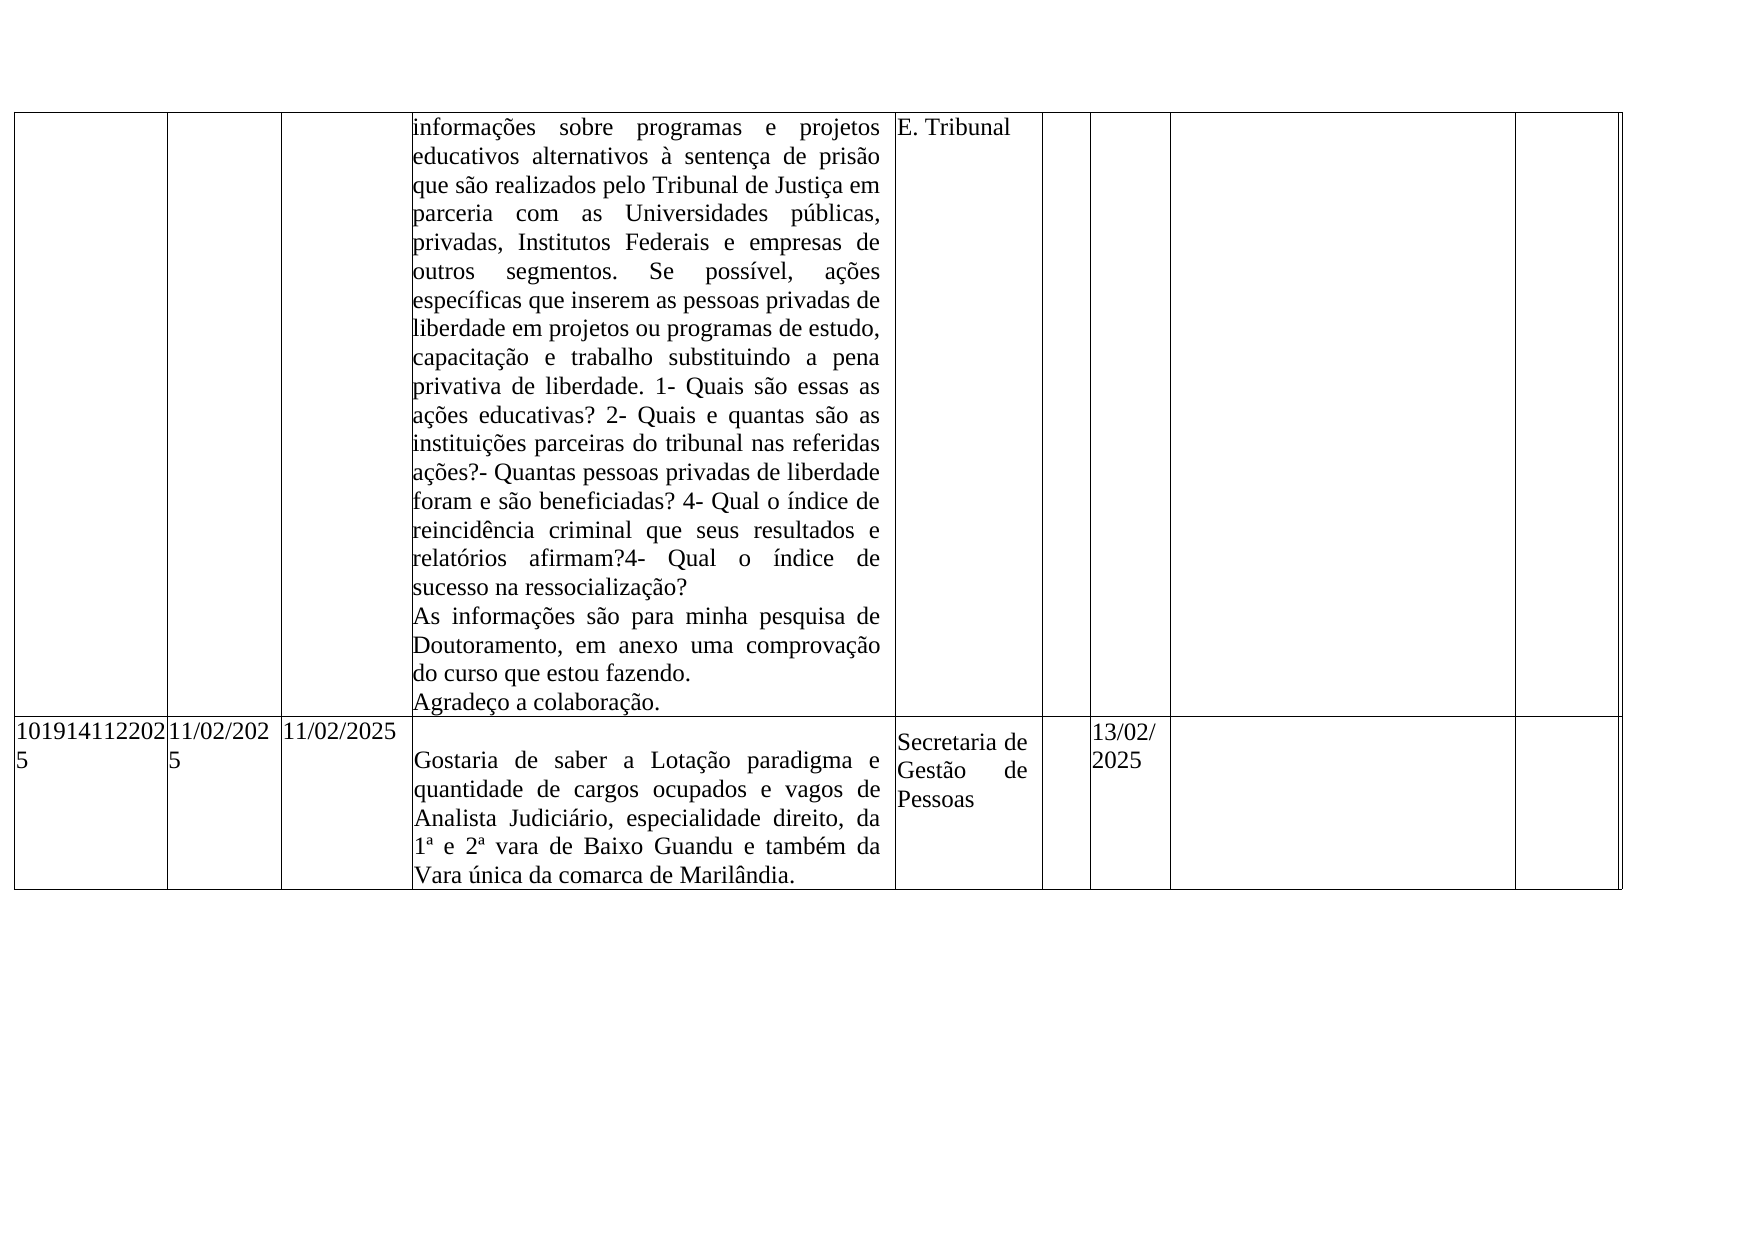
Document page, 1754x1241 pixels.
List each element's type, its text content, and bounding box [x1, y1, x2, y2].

table_cell [1171, 717, 1515, 889]
table_cell [15, 113, 167, 716]
table_cell [1043, 113, 1090, 716]
table_cell [1091, 113, 1170, 716]
table_cell [282, 113, 412, 716]
table_cell [1171, 113, 1515, 716]
table_cell [1516, 113, 1618, 716]
table_cell 13/02/2025 [1091, 717, 1170, 889]
table_cell Secretaria de Gestão de Pessoas [896, 717, 1042, 889]
table_cell Gostaria de saber a Lotação paradigma e quantidade de cargos ocupados e vagos de Analista Judiciário, especialidade direito, da 1ª e 2ª vara de Baixo Guandu e também da Vara única da comarca de Marilândia. [413, 717, 895, 889]
table_cell [1625, 112, 1745, 716]
table_cell E. Tribunal [896, 113, 1042, 716]
table_cell [1516, 717, 1618, 889]
table_cell [1625, 716, 1745, 889]
table_cell informações sobre programas e projetos educativos alternativos à sentença de prisão que são realizados pelo Tribunal de Justiça em parceria com as Universidades públicas, privadas, Institutos Federais e empresas de outros segmentos. Se possível, ações específicas que inserem as pessoas privadas de liberdade em projetos ou programas de estudo, capacitação e trabalho substituindo a pena privativa de liberdade. 1- Quais são essas as ações educativas? 2- Quais e quantas são as instituições parceiras do tribunal nas referidas ações?- Quantas pessoas privadas de liberdade foram e são beneficiadas? 4- Qual o índice de reincidência criminal que seus resultados e relatórios afirmam?4- Qual o índice de sucesso na ressocialização? As informações são para minha pesquisa de Doutoramento, em anexo uma comprovação do curso que estou fazendo. Agradeço a colaboração. [413, 113, 895, 716]
table_cell 1019141122025 [15, 717, 167, 889]
table_cell [1043, 717, 1090, 889]
table_cell 11/02/2025 [168, 717, 281, 889]
table_cell [168, 113, 281, 716]
table_cell 11/02/2025 [282, 717, 412, 889]
